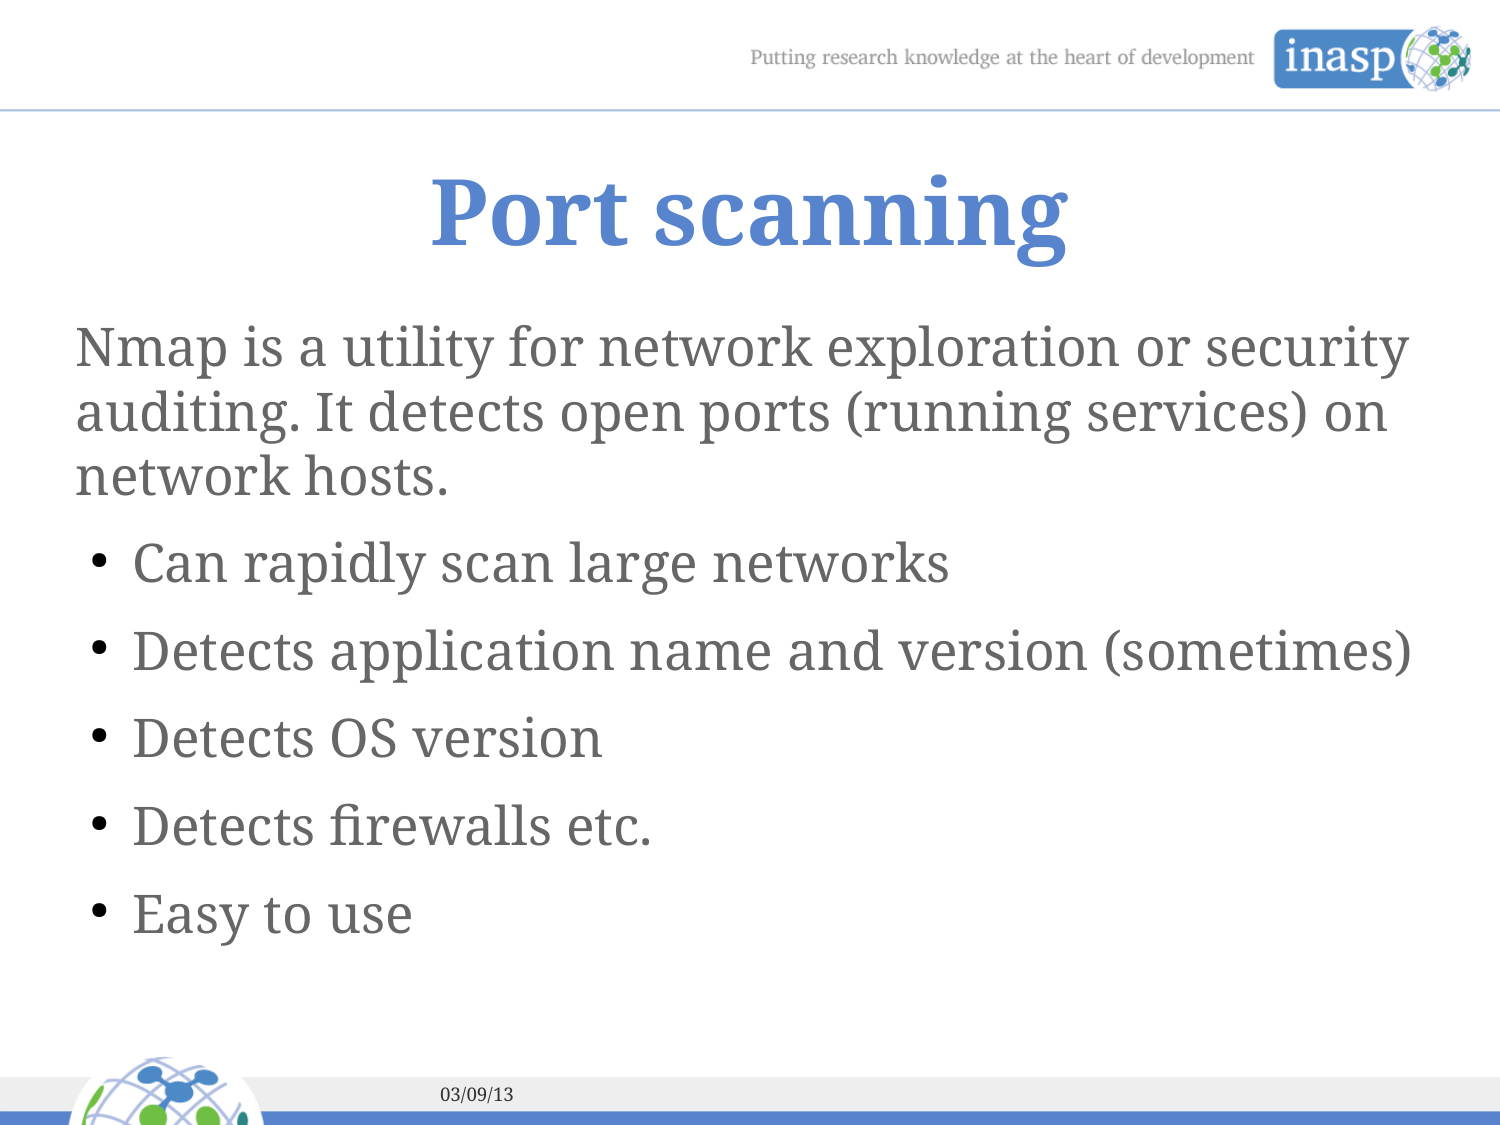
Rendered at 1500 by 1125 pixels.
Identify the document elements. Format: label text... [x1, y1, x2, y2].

picture [0, 0, 1500, 1125]
list Nmap is a utility for network exploration or security auditing. It detects open ports (running services) on network hosts. Can rapidly scan large networks Detects application name and version (sometimes) Detects OS version Detects firewalls etc. Easy to use [75, 313, 1426, 967]
title Port scanning [75, 129, 1426, 313]
